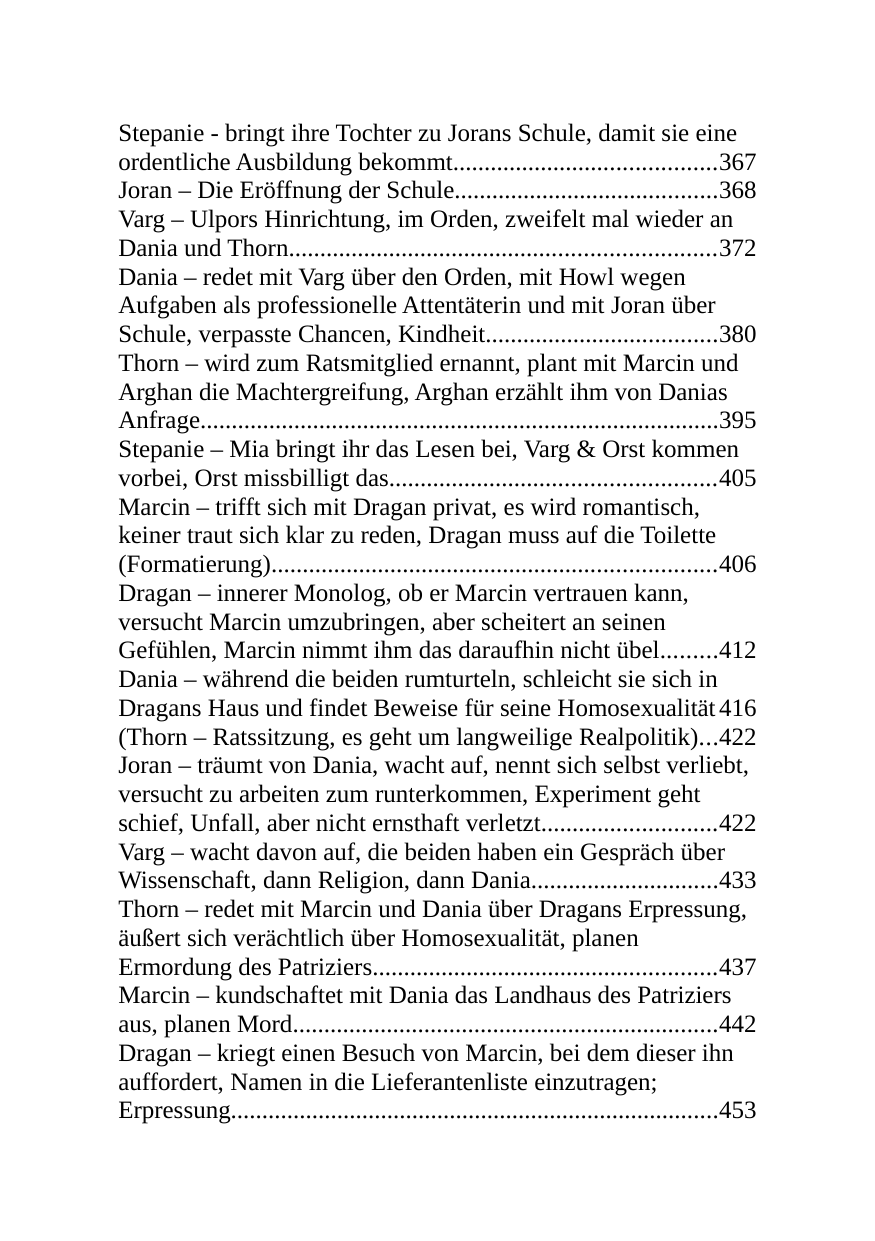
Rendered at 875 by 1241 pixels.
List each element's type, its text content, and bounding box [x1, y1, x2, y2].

text Marcin – trifft sich mit Dragan privat, es wird romantisch, keiner traut sich klar zu reden, Dragan muss auf die Toilette (Formatierung) 406 [118, 492, 756, 578]
text Dania – während die beiden rumturteln, schleicht sie sich in Dragans Haus und findet Beweise für seine Homosexualität 416 [118, 664, 756, 722]
text Varg – Ulpors Hinrichtung, im Orden, zweifelt mal wieder an Dania und Thorn 372 [118, 204, 756, 262]
text Joran – träumt von Dania, wacht auf, nennt sich selbst verliebt, versucht zu arbeiten zum runterkommen, Experiment geht schief, Unfall, aber nicht ernsthaft verletzt 422 [118, 751, 756, 837]
text Thorn – wird zum Ratsmitglied ernannt, plant mit Marcin und Arghan die Machtergreifung, Arghan erzählt ihm von Danias Anfrage 395 [118, 348, 756, 434]
text Stepanie – Mia bringt ihr das Lesen bei, Varg & Orst kommen vorbei, Orst missbilligt das 405 [118, 434, 756, 492]
text Dragan – kriegt einen Besuch von Marcin, bei dem dieser ihn auffordert, Namen in die Lieferantenliste einzutragen; Erpressung 453 [118, 1038, 756, 1124]
text (Thorn – Ratssitzung, es geht um langweilige Realpolitik) 422 [118, 722, 756, 751]
text Marcin – kundschaftet mit Dania das Landhaus des Patriziers aus, planen Mord 442 [118, 981, 756, 1038]
text Varg – wacht davon auf, die beiden haben ein Gespräch über Wissenschaft, dann Religion, dann Dania 433 [118, 837, 756, 894]
text Stepanie - bringt ihre Tochter zu Jorans Schule, damit sie eine ordentliche Ausbildung bekommt 367 [118, 118, 756, 176]
text Joran – Die Eröffnung der Schule 368 [118, 176, 756, 204]
text Dragan – innerer Monolog, ob er Marcin vertrauen kann, versucht Marcin umzubringen, aber scheitert an seinen Gefühlen, Marcin nimmt ihm das daraufhin nicht übel 412 [118, 578, 756, 664]
text Dania – redet mit Varg über den Orden, mit Howl wegen Aufgaben als professionelle Attentäterin und mit Joran über Schule, verpasste Chancen, Kindheit 380 [118, 262, 756, 348]
text Thorn – redet mit Marcin und Dania über Dragans Erpressung, äußert sich verächtlich über Homosexualität, planen Ermordung des Patriziers 437 [118, 894, 756, 981]
